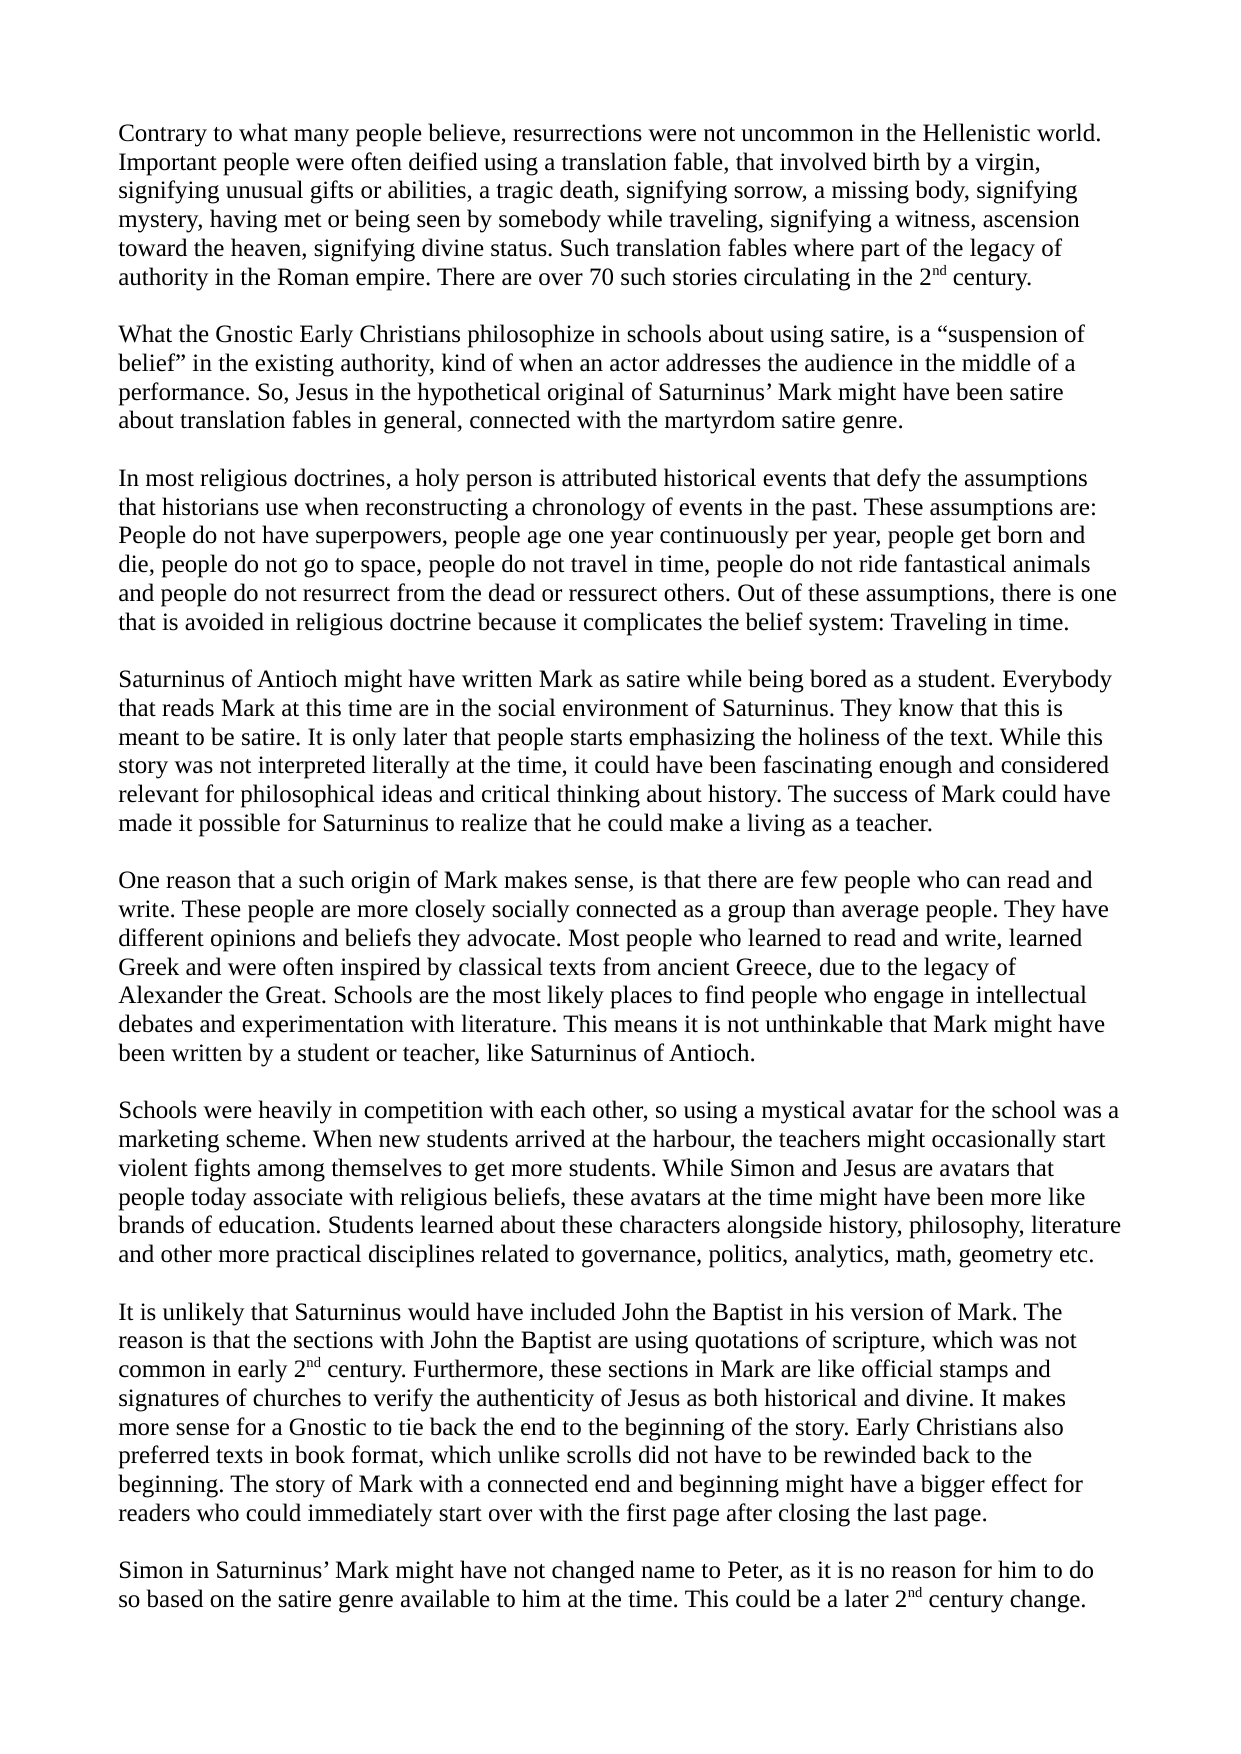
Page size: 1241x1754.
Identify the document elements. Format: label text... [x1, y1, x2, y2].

text Saturninus of Antioch might have written Mark as satire while being bored as a student. Everybody that reads Mark at this time are in the social environment of Saturninus. They know that this is meant to be satire. It is only later that people starts emphasizing the holiness of the text. While this story was not interpreted literally at the time, it could have been fascinating enough and considered relevant for philosophical ideas and critical thinking about history. The success of Mark could have made it possible for Saturninus to realize that he could make a living as a teacher. [118, 664, 1122, 837]
text Contrary to what many people believe, resurrections were not uncommon in the Hellenistic world. Important people were often deified using a translation fable, that involved birth by a virgin, signifying unusual gifts or abilities, a tragic death, signifying sorrow, a missing body, signifying mystery, having met or being seen by somebody while traveling, signifying a witness, ascension toward the heaven, signifying divine status. Such translation fables where part of the legacy of authority in the Roman empire. There are over 70 such stories circulating in the 2nd century. [118, 118, 1122, 291]
text Simon in Saturninus’ Mark might have not changed name to Peter, as it is no reason for him to do so based on the satire genre available to him at the time. This could be a later 2nd century change. [118, 1556, 1122, 1613]
text It is unlikely that Saturninus would have included John the Baptist in his version of Mark. The reason is that the sections with John the Baptist are using quotations of scripture, which was not common in early 2nd century. Furthermore, these sections in Mark are like official stamps and signatures of churches to verify the authenticity of Jesus as both historical and divine. It makes more sense for a Gnostic to tie back the end to the beginning of the story. Early Christians also preferred texts in book format, which unlike scrolls did not have to be rewinded back to the beginning. The story of Mark with a connected end and beginning might have a bigger effect for readers who could immediately start over with the first page after closing the last page. [118, 1297, 1122, 1527]
text In most religious doctrines, a holy person is attributed historical events that defy the assumptions that historians use when reconstructing a chronology of events in the past. These assumptions are: People do not have superpowers, people age one year continuously per year, people get born and die, people do not go to space, people do not travel in time, people do not ride fantastical animals and people do not resurrect from the dead or ressurect others. Out of these assumptions, there is one that is avoided in religious doctrine because it complicates the belief system: Traveling in time. [118, 463, 1122, 636]
text Schools were heavily in competition with each other, so using a mystical avatar for the school was a marketing scheme. When new students arrived at the harbour, the teachers might occasionally start violent fights among themselves to get more students. While Simon and Jesus are avatars that people today associate with religious beliefs, these avatars at the time might have been more like brands of education. Students learned about these characters alongside history, philosophy, literature and other more practical disciplines related to governance, politics, analytics, math, geometry etc. [118, 1096, 1122, 1268]
text What the Gnostic Early Christians philosophize in schools about using satire, is a “suspension of belief” in the existing authority, kind of when an actor addresses the audience in the middle of a performance. So, Jesus in the hypothetical original of Saturninus’ Mark might have been satire about translation fables in general, connected with the martyrdom satire genre. [118, 319, 1122, 434]
text One reason that a such origin of Mark makes sense, is that there are few people who can read and write. These people are more closely socially connected as a group than average people. They have different opinions and beliefs they advocate. Most people who learned to read and write, learned Greek and were often inspired by classical texts from ancient Greece, due to the legacy of Alexander the Great. Schools are the most likely places to find people who engage in intellectual debates and experimentation with literature. This means it is not unthinkable that Mark might have been written by a student or teacher, like Saturninus of Antioch. [118, 866, 1122, 1067]
